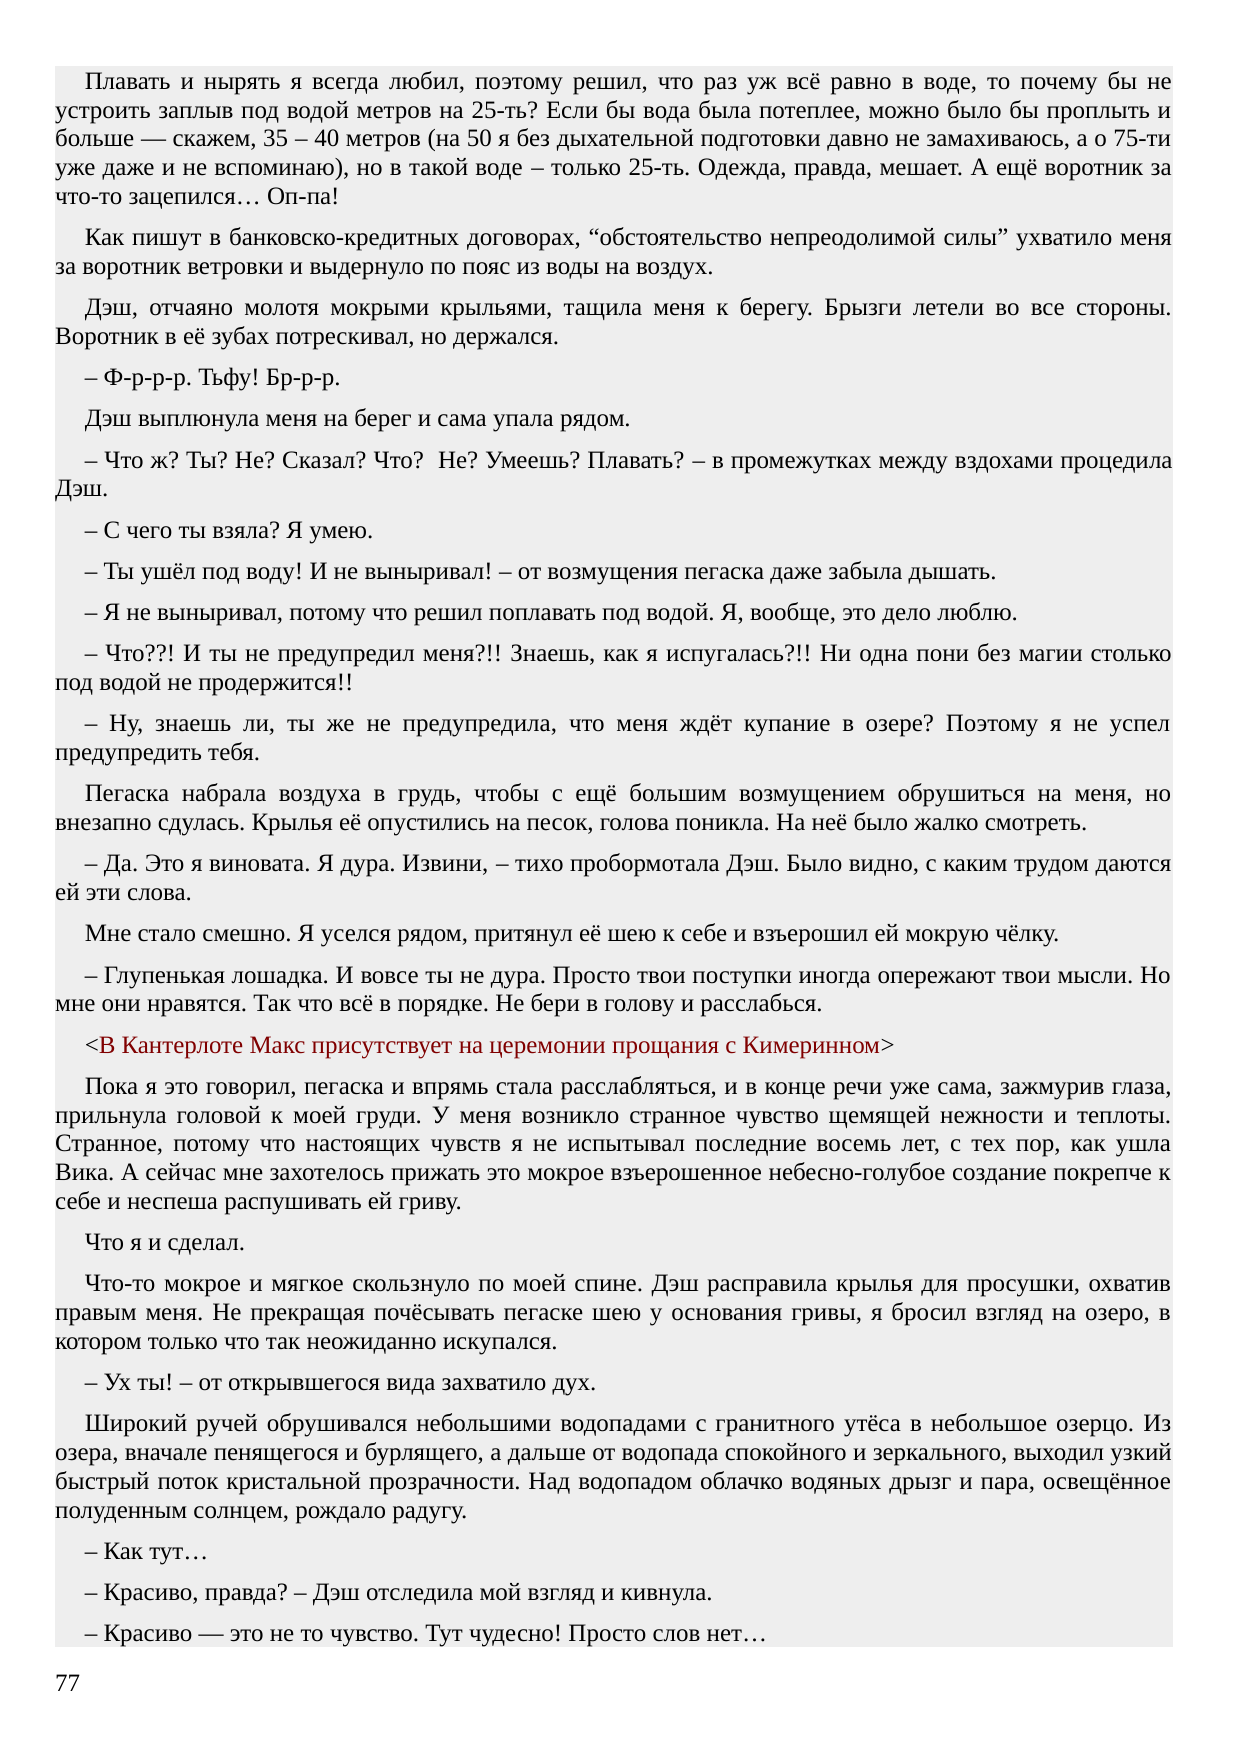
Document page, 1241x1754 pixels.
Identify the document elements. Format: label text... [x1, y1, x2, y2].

text – Ну, знаешь ли, ты же не предупредила, что меня ждёт купание в озере? Поэтому я не успел предупредить тебя. [55, 708, 1173, 766]
text – Да. Это я виновата. Я дура. Извини, – тихо пробормотала Дэш. Было видно, с каким трудом даются ей эти слова. [55, 848, 1173, 906]
text Пока я это говорил, пегаска и впрямь стала расслабляться, и в конце речи уже сама, зажмурив глаза, прильнула головой к моей груди. У меня возникло странное чувство щемящей нежности и теплоты. Странное, потому что настоящих чувств я не испытывал последние восемь лет, с тех пор, как ушла Вика. А сейчас мне захотелось прижать это мокрое взъерошенное небесно-голубое создание покрепче к себе и неспеша распушивать ей гриву. [55, 1071, 1173, 1215]
text – Красиво — это не то чувство. Тут чудесно! Просто слов нет… [55, 1618, 1173, 1647]
text Дэш, отчаяно молотя мокрыми крыльями, тащила меня к берегу. Брызги летели во все стороны. Воротник в её зубах потрескивал, но держался. [55, 292, 1173, 350]
text Плавать и нырять я всегда любил, поэтому решил, что раз уж всё равно в воде, то почему бы не устроить заплыв под водой метров на 25-ть? Если бы вода была потеплее, можно было бы проплыть и больше — скажем, 35 – 40 метров (на 50 я без дыхательной подготовки давно не замахиваюсь, а о 75-ти уже даже и не вспоминаю), но в такой воде – только 25-ть. Одежда, правда, мешает. А ещё воротник за что-то зацепился… Оп-па! [55, 66, 1173, 210]
text Что-то мокрое и мягкое скользнуло по моей спине. Дэш расправила крылья для просушки, охватив правым меня. Не прекращая почёсывать пегаске шею у основания гривы, я бросил взгляд на озеро, в котором только что так неожиданно искупался. [55, 1268, 1173, 1355]
text – Красиво, правда? – Дэш отследила мой взгляд и кивнула. [55, 1577, 1173, 1606]
text Что я и сделал. [55, 1227, 1173, 1256]
text – Я не выныривал, потому что решил поплавать под водой. Я, вообще, это дело люблю. [55, 597, 1173, 626]
text – Что??! И ты не предупредил меня?!! Знаешь, как я испугалась?!! Ни одна пони без магии столько под водой не продержится!! [55, 638, 1173, 696]
text Пегаска набрала воздуха в грудь, чтобы с ещё большим возмущением обрушиться на меня, но внезапно сдулась. Крылья её опустились на песок, голова поникла. На неё было жалко смотреть. [55, 778, 1173, 836]
text – Как тут… [55, 1536, 1173, 1565]
text Дэш выплюнула меня на берег и сама упала рядом. [55, 403, 1173, 432]
text – Ф-р-р-р. Тьфу! Бр-р-р. [55, 362, 1173, 391]
text – Глупенькая лошадка. И вовсе ты не дура. Просто твои поступки иногда опережают твои мысли. Но мне они нравятся. Так что всё в порядке. Не бери в голову и расслабься. [55, 960, 1173, 1017]
text – Ты ушёл под воду! И не выныривал! – от возмущения пегаска даже забыла дышать. [55, 556, 1173, 585]
text – Что ж? Ты? Не? Сказал? Что? Не? Умеешь? Плавать? – в промежутках между вздохами процедила Дэш. [55, 445, 1173, 502]
text <В Кантерлоте Макс присутствует на церемонии прощания с Кимеринном> [55, 1030, 1173, 1058]
text Широкий ручей обрушивался небольшими водопадами с гранитного утёса в небольшое озерцо. Из озера, вначале пенящегося и бурлящего, а дальше от водопада спокойного и зеркального, выходил узкий быстрый поток кристальной прозрачности. Над водопадом облачко водяных дрызг и пара, освещённое полуденным солнцем, рождало радугу. [55, 1408, 1173, 1523]
text Мне стало смешно. Я уселся рядом, притянул её шею к себе и взъерошил ей мокрую чёлку. [55, 918, 1173, 947]
text – С чего ты взяла? Я умею. [55, 515, 1173, 543]
text – Ух ты! – от открывшегося вида захватило дух. [55, 1367, 1173, 1396]
text Как пишут в банковско-кредитных договорах, “обстоятельство непреодолимой силы” ухватило меня за воротник ветровки и выдернуло по пояс из воды на воздух. [55, 222, 1173, 280]
